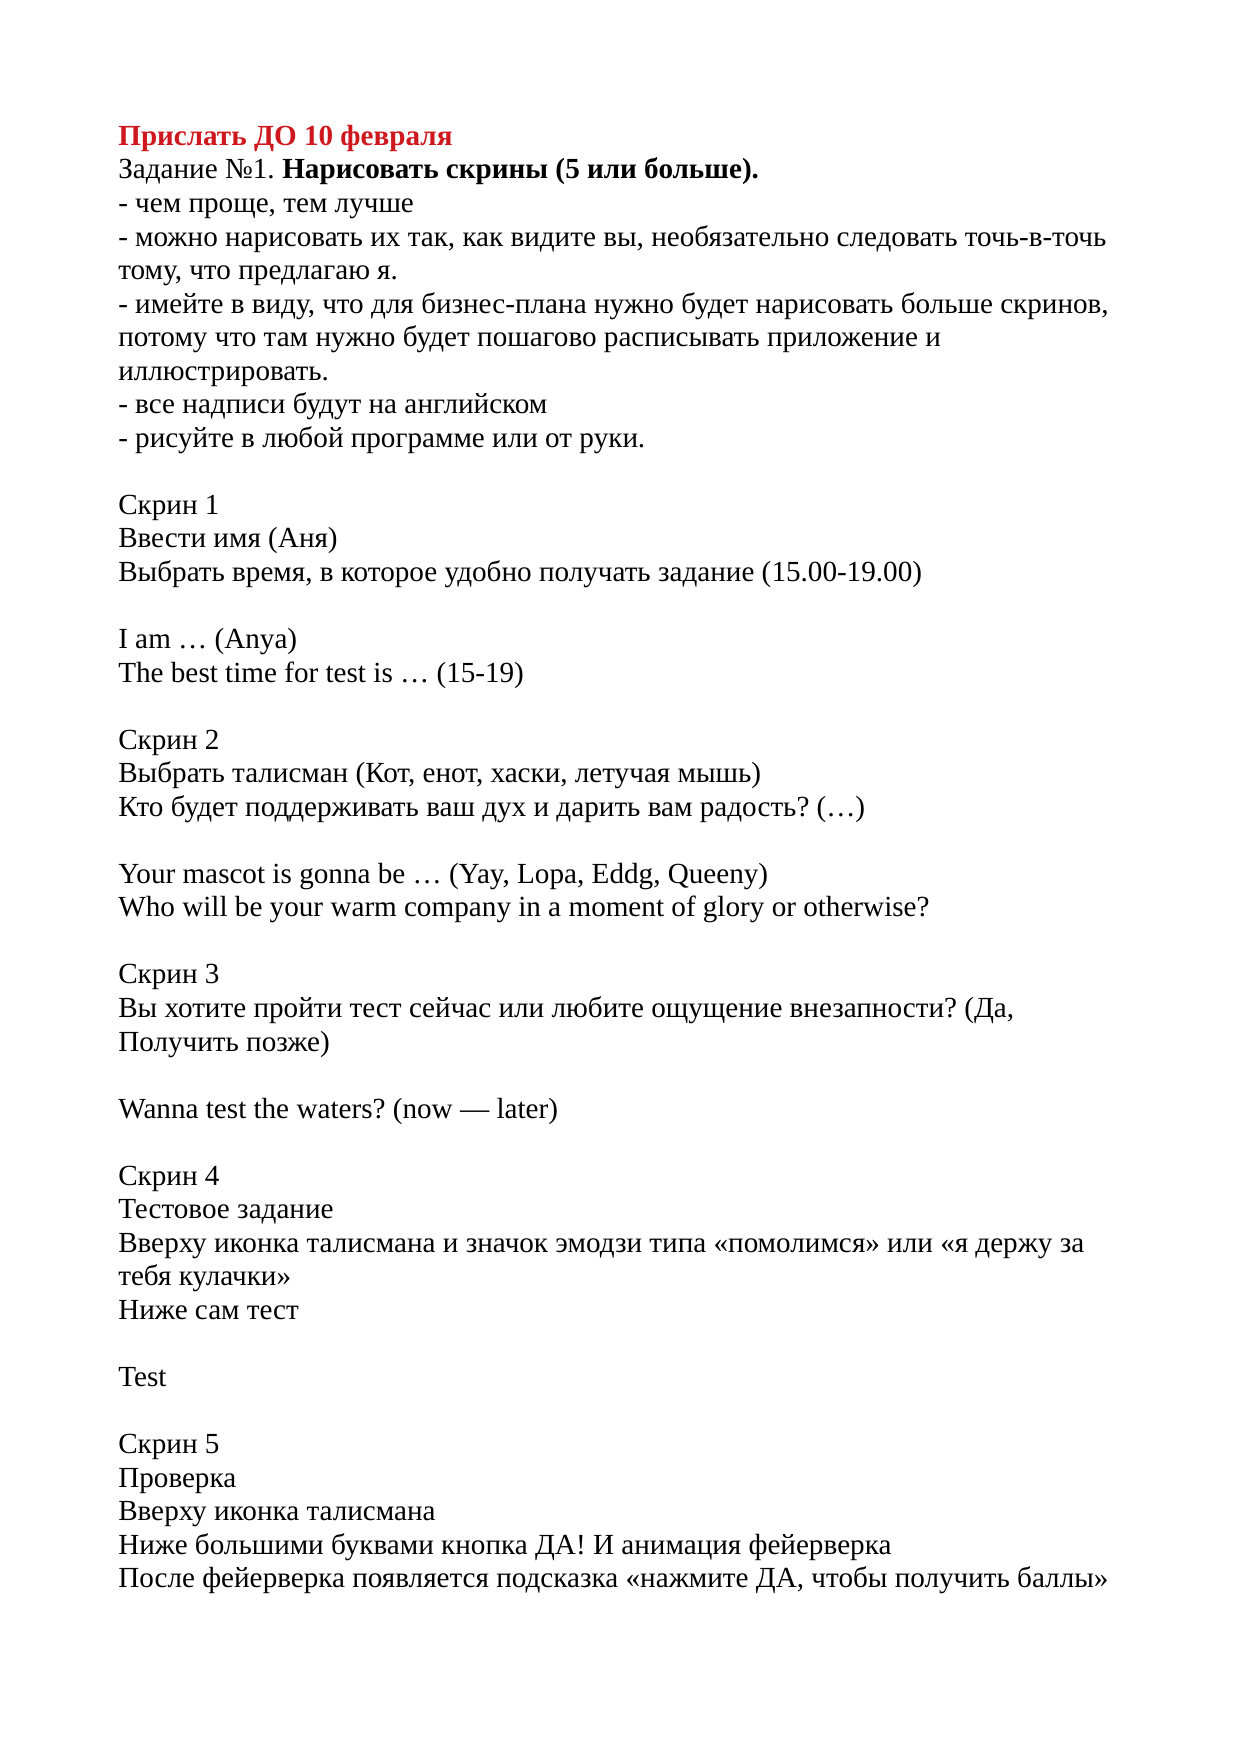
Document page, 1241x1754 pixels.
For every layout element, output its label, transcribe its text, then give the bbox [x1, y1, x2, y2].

text Вверху иконка талисмана [118, 1493, 1122, 1527]
text Wanna test the waters? (now — later) [118, 1091, 1122, 1124]
text - чем проще, тем лучше [118, 185, 1122, 219]
text Задание №1. Нарисовать скрины (5 или больше). [118, 152, 1122, 185]
text Вверху иконка талисмана и значок эмодзи типа «помолимся» или «я держу за тебя кулачки» [118, 1225, 1122, 1292]
text Test [118, 1359, 1122, 1393]
text Кто будет поддерживать ваш дух и дарить вам радость? (…) [118, 789, 1122, 822]
text Скрин 5 [118, 1426, 1122, 1460]
text - имейте в виду, что для бизнес-плана нужно будет нарисовать больше скринов, потому что там нужно будет пошагово расписывать приложение и иллюстрировать. [118, 286, 1122, 386]
text - все надписи будут на английском [118, 386, 1122, 420]
text The best time for test is … (15-19) [118, 655, 1122, 688]
text Прислать ДО 10 февраля [118, 118, 1122, 152]
text Скрин 2 [118, 722, 1122, 755]
text Your mascot is gonna be … (Yay, Lopa, Eddg, Queeny) [118, 856, 1122, 889]
text После фейерверка появляется подсказка «нажмите ДА, чтобы получить баллы» [118, 1560, 1122, 1594]
text Ввести имя (Аня) [118, 521, 1122, 554]
text Скрин 3 [118, 957, 1122, 990]
text Скрин 4 [118, 1158, 1122, 1191]
text Тестовое задание [118, 1191, 1122, 1225]
text Выбрать время, в которое удобно получать задание (15.00-19.00) [118, 554, 1122, 588]
text I am … (Anya) [118, 621, 1122, 655]
text Ниже большими буквами кнопка ДА! И анимация фейерверка [118, 1527, 1122, 1560]
text Выбрать талисман (Кот, енот, хаски, летучая мышь) [118, 755, 1122, 789]
text - рисуйте в любой программе или от руки. [118, 420, 1122, 453]
text Who will be your warm company in a moment of glory or otherwise? [118, 889, 1122, 923]
text Ниже сам тест [118, 1292, 1122, 1326]
text Скрин 1 [118, 487, 1122, 521]
text Вы хотите пройти тест сейчас или любите ощущение внезапности? (Да, Получить позже) [118, 990, 1122, 1057]
text Проверка [118, 1460, 1122, 1493]
text - можно нарисовать их так, как видите вы, необязательно следовать точь-в-точь тому, что предлагаю я. [118, 219, 1122, 286]
